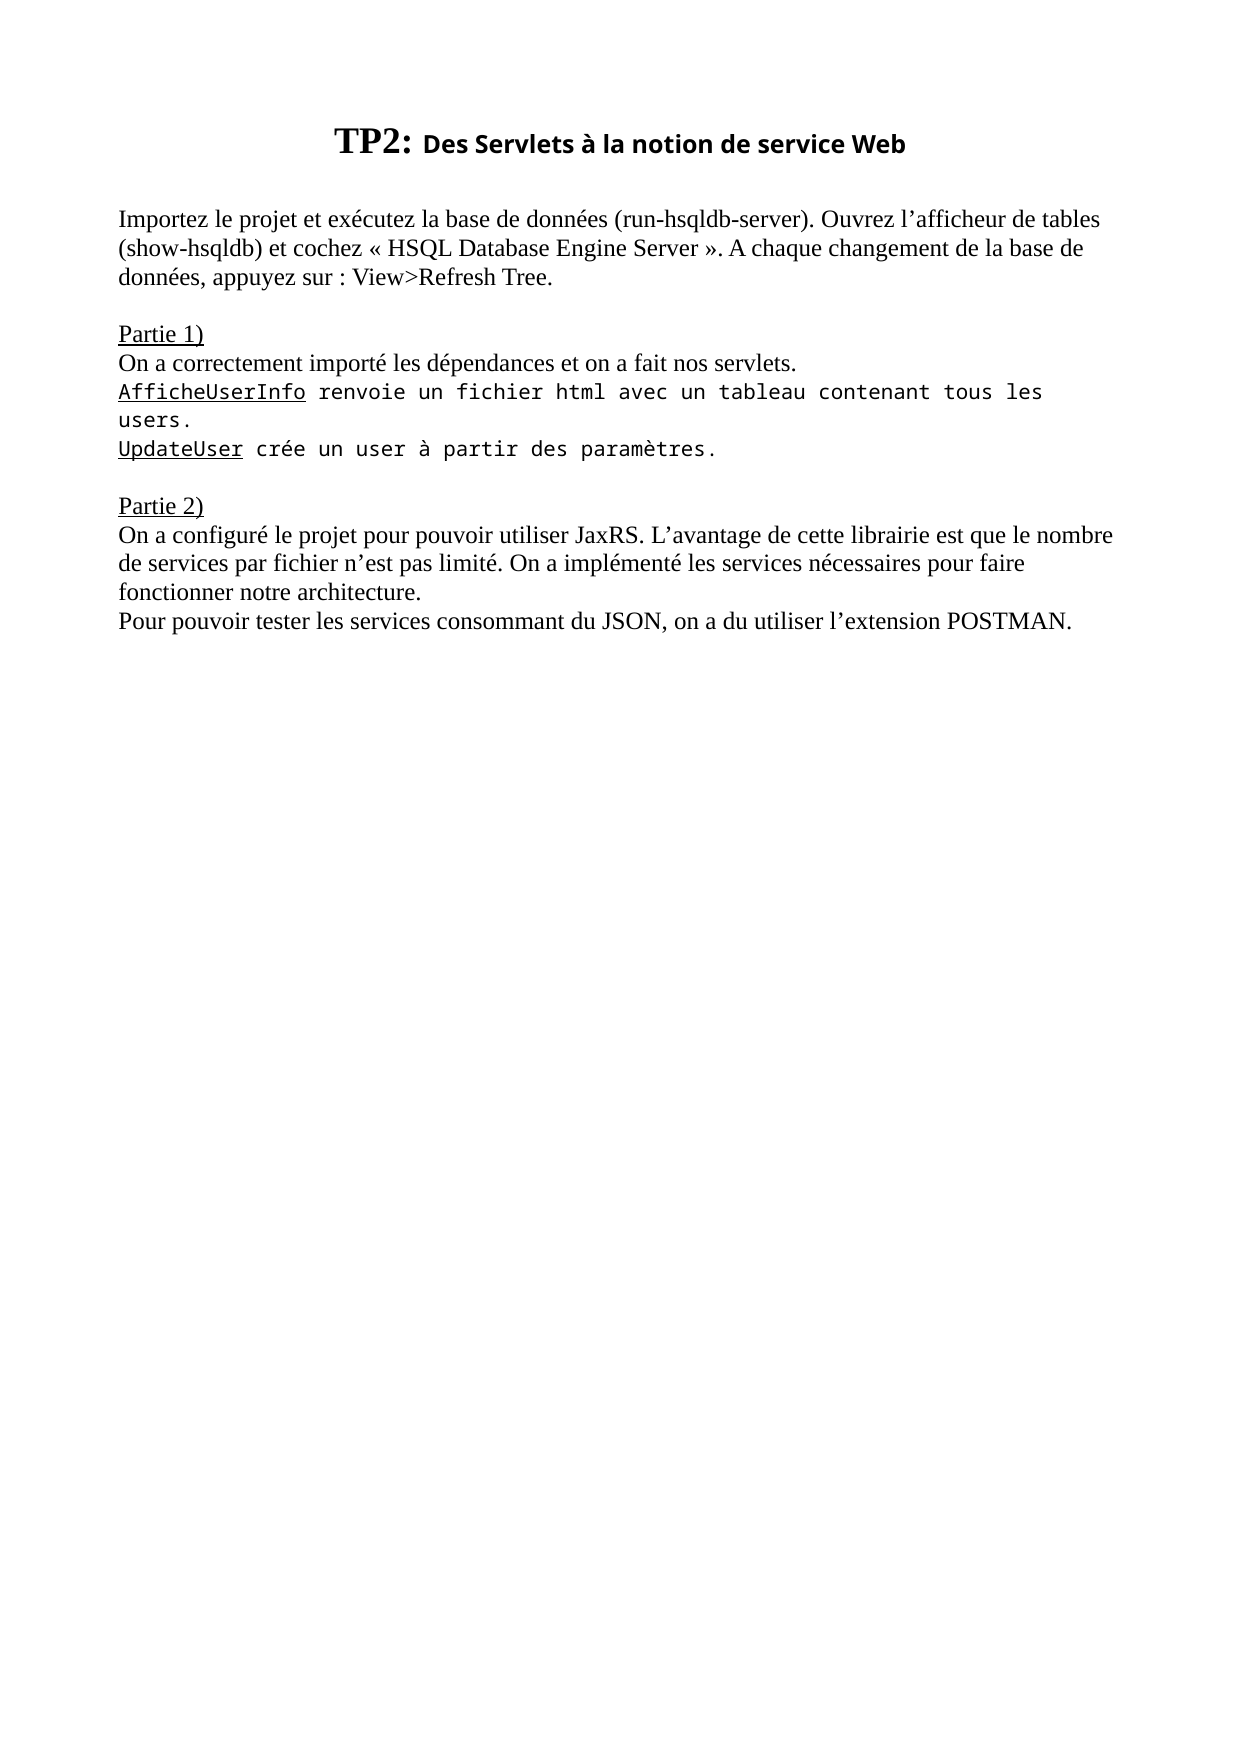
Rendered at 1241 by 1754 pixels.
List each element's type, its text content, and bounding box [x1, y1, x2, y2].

text On a configuré le projet pour pouvoir utiliser JaxRS. L’avantage de cette librairie est que le nombre de services par fichier n’est pas limité. On a implémenté les services nécessaires pour faire fonctionner notre architecture. [118, 520, 1122, 606]
text UpdateUser crée un user à partir des paramètres. [118, 434, 1122, 462]
text Importez le projet et exécutez la base de données (run-hsqldb-server). Ouvrez l’afficheur de tables (show-hsqldb) et cochez « HSQL Database Engine Server ». A chaque changement de la base de données, appuyez sur : View>Refresh Tree. [118, 204, 1122, 291]
text On a correctement importé les dépendances et on a fait nos servlets. [118, 348, 1122, 377]
text TP2: Des Servlets à la notion de service Web [118, 118, 1122, 161]
text Partie 1) [118, 319, 1122, 348]
text Pour pouvoir tester les services consommant du JSON, on a du utiliser l’extension POSTMAN. [118, 606, 1122, 635]
text AfficheUserInfo renvoie un fichier html avec un tableau contenant tous les users. [118, 377, 1122, 434]
text Partie 2) [118, 491, 1122, 520]
